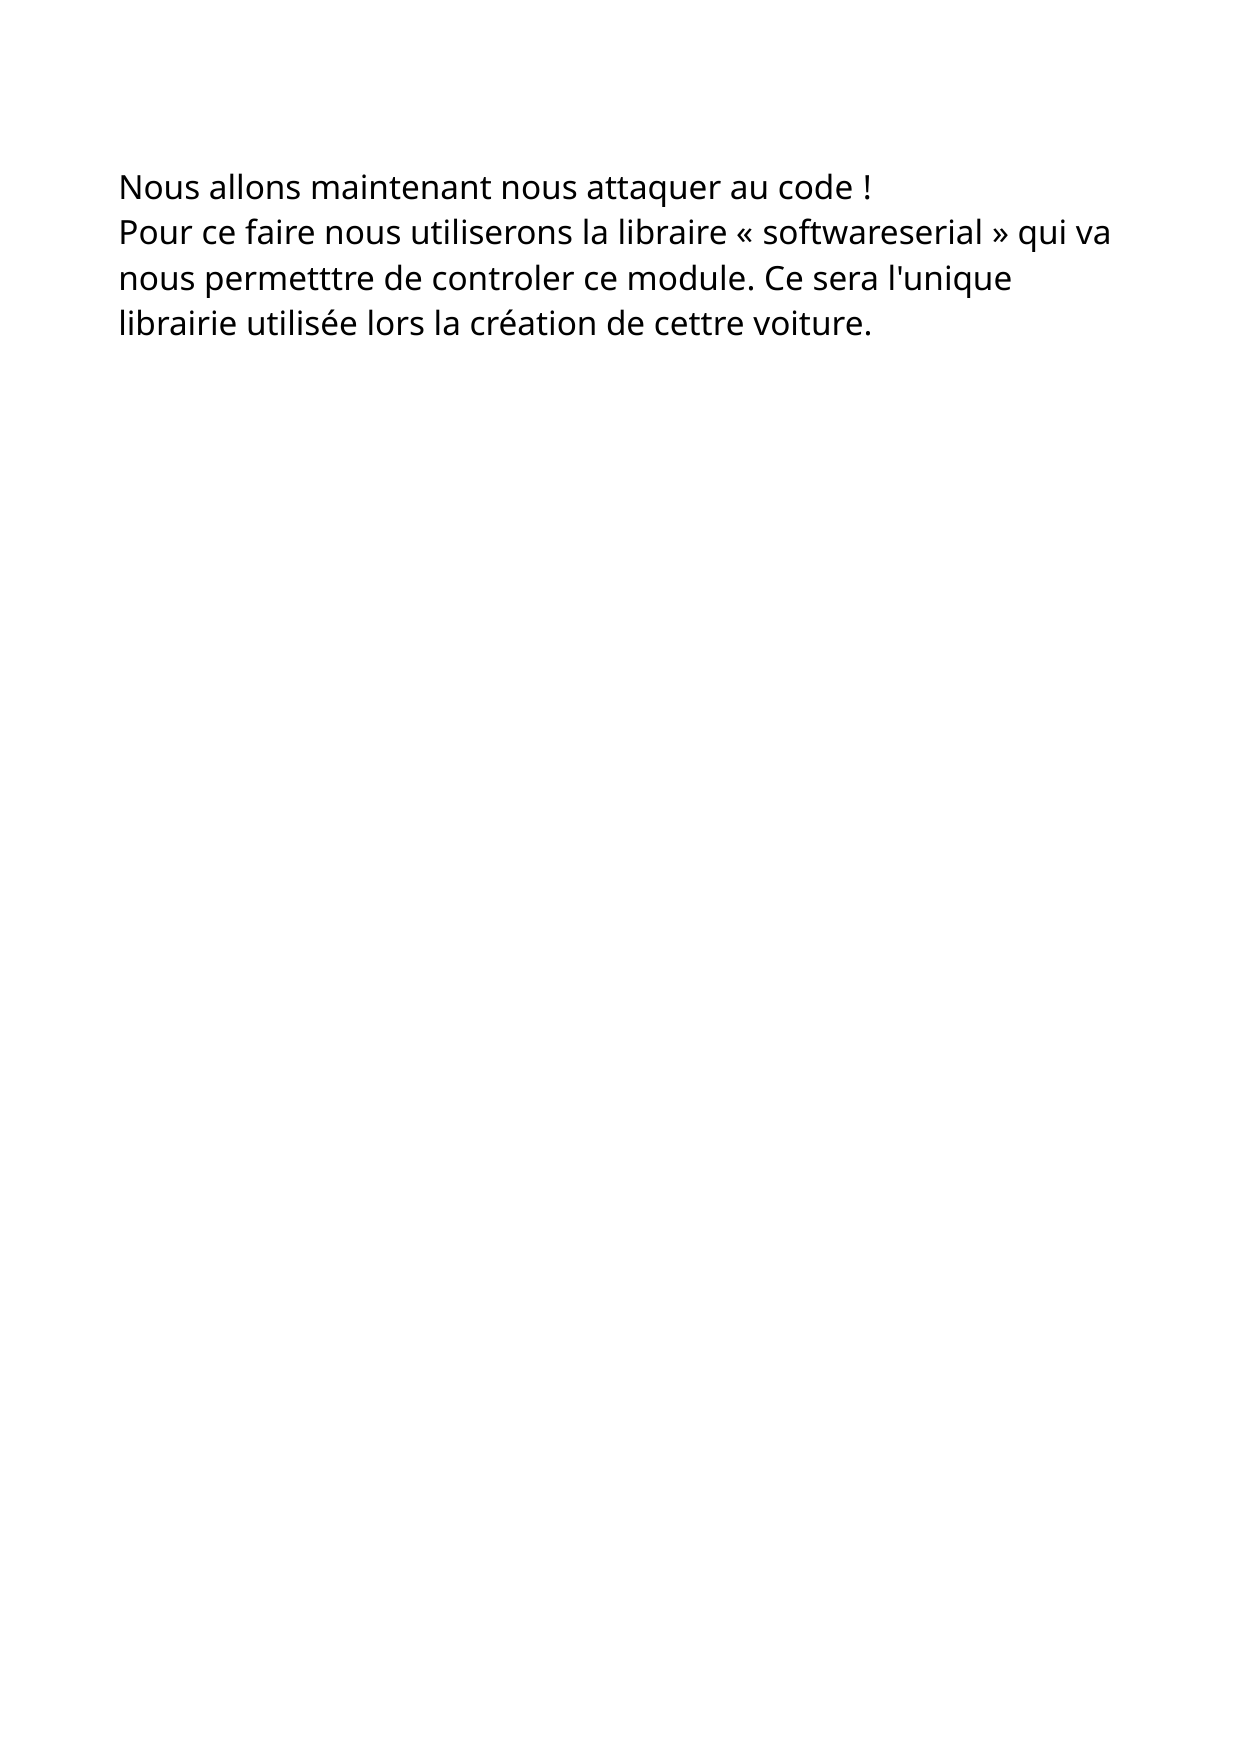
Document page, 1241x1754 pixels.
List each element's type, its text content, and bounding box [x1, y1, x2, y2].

text Nous allons maintenant nous attaquer au code ! Pour ce faire nous utiliserons la libraire « softwareserial » qui va nous permetttre de controler ce module. Ce sera l'unique librairie utilisée lors la création de cettre voiture. [118, 163, 1122, 345]
